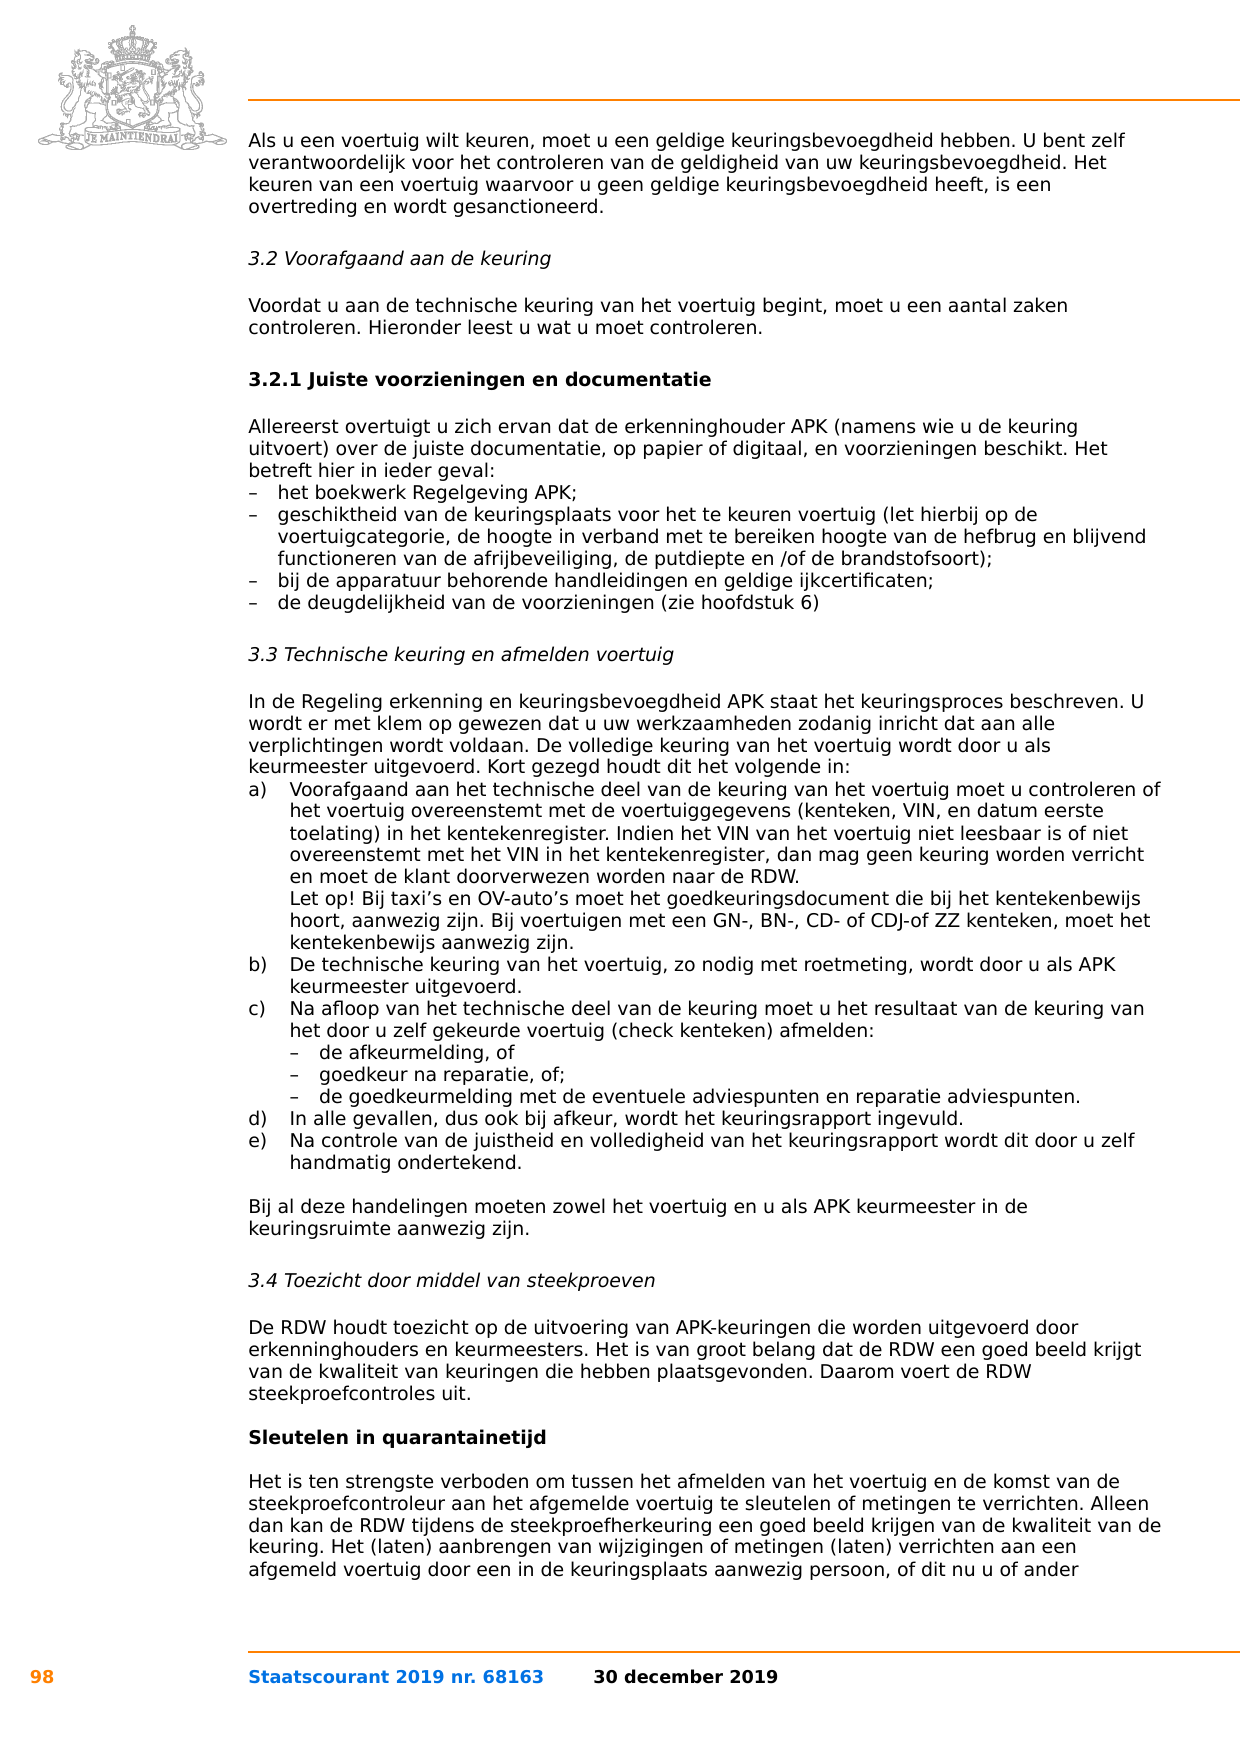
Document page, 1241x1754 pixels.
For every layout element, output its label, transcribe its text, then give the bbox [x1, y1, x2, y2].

text – het boekwerk Regelgeving APK; [248, 482, 1163, 504]
text – de goedkeurmelding met de eventuele adviespunten en reparatie adviespunten. [289, 1086, 1163, 1108]
subtitle Sleutelen in quarantainetijd [248, 1427, 1163, 1449]
text In de Regeling erkenning en keuringsbevoegdheid APK staat het keuringsproces beschreven. U wordt er met klem op gewezen dat u uw werkzaamheden zodanig inricht dat aan alle verplichtingen wordt voldaan. De volledige keuring van het voertuig wordt door u als keurmeester uitgevoerd. Kort gezegd houdt dit het volgende in: [248, 691, 1163, 778]
text – de deugdelijkheid van de voorzieningen (zie hoofdstuk 6) [248, 592, 1163, 613]
subtitle 3.2.1 Juiste voorzieningen en documentatie [248, 369, 1163, 391]
text Voordat u aan de technische keuring van het voertuig begint, moet u een aantal zaken controleren. Hieronder leest u wat u moet controleren. [248, 295, 1163, 339]
text Het is ten strengste verboden om tussen het afmelden van het voertuig en de komst van de steekproefcontroleur aan het afgemelde voertuig te sleutelen of metingen te verrichten. Alleen dan kan de RDW tijdens de steekproefherkeuring een goed beeld krijgen van de kwaliteit van de keuring. Het (laten) aanbrengen van wijzigingen of metingen (laten) verrichten aan een afgemeld voertuig door een in de keuringsplaats aanwezig persoon, of dit nu u of ander [248, 1471, 1163, 1580]
subtitle 3.2 Voorafgaand aan de keuring [248, 248, 1163, 270]
text – geschiktheid van de keuringsplaats voor het te keuren voertuig (let hierbij op de voertuigcategorie, de hoogte in verband met te bereiken hoogte van de hefbrug en blijvend functioneren van de afrijbeveiliging, de putdiepte en /of de brandstofsoort); [248, 504, 1163, 569]
text – bij de apparatuur behorende handleidingen en geldige ijkcertificaten; [248, 569, 1163, 592]
text c) Na afloop van het technische deel van de keuring moet u het resultaat van de keuring van het door u zelf gekeurde voertuig (check kenteken) afmelden: [248, 998, 1163, 1042]
picture [38, 25, 227, 150]
text d) In alle gevallen, dus ook bij afkeur, wordt het keuringsrapport ingevuld. [248, 1108, 1163, 1130]
text e) Na controle van de juistheid en volledigheid van het keuringsrapport wordt dit door u zelf handmatig ondertekend. [248, 1130, 1163, 1174]
subtitle 3.4 Toezicht door middel van steekproeven [248, 1270, 1163, 1292]
subtitle 3.3 Technische keuring en afmelden voertuig [248, 643, 1163, 666]
text Als u een voertuig wilt keuren, moet u een geldige keuringsbevoegdheid hebben. U bent zelf verantwoordelijk voor het controleren van de geldigheid van uw keuringsbevoegdheid. Het keuren van een voertuig waarvoor u geen geldige keuringsbevoegdheid heeft, is een overtreding en wordt gesanctioneerd. [248, 130, 1163, 218]
text Let op! Bij taxi’s en OV-auto’s moet het goedkeuringsdocument die bij het kentekenbewijs hoort, aanwezig zijn. Bij voertuigen met een GN-, BN-, CD- of CDJ-of ZZ kenteken, moet het kentekenbewijs aanwezig zijn. [289, 888, 1163, 954]
text b) De technische keuring van het voertuig, zo nodig met roetmeting, wordt door u als APK keurmeester uitgevoerd. [248, 954, 1163, 998]
text Bij al deze handelingen moeten zowel het voertuig en u als APK keurmeester in de keuringsruimte aanwezig zijn. [248, 1196, 1163, 1240]
text – de afkeurmelding, of [289, 1042, 1163, 1064]
text Allereerst overtuigt u zich ervan dat de erkenninghouder APK (namens wie u de keuring uitvoert) over de juiste documentatie, op papier of digitaal, en voorzieningen beschikt. Het betreft hier in ieder geval: [248, 416, 1163, 482]
text a) Voorafgaand aan het technische deel van de keuring van het voertuig moet u controleren of het voertuig overeenstemt met de voertuiggegevens (kenteken, VIN, en datum eerste toelating) in het kentekenregister. Indien het VIN van het voertuig niet leesbaar is of niet overeenstemt met het VIN in het kentekenregister, dan mag geen keuring worden verricht en moet de klant doorverwezen worden naar de RDW. [248, 778, 1163, 888]
text De RDW houdt toezicht op de uitvoering van APK-keuringen die worden uitgevoerd door erkenninghouders en keurmeesters. Het is van groot belang dat de RDW een goed beeld krijgt van de kwaliteit van keuringen die hebben plaatsgevonden. Daarom voert de RDW steekproefcontroles uit. [248, 1317, 1163, 1405]
text – goedkeur na reparatie, of; [289, 1064, 1163, 1086]
